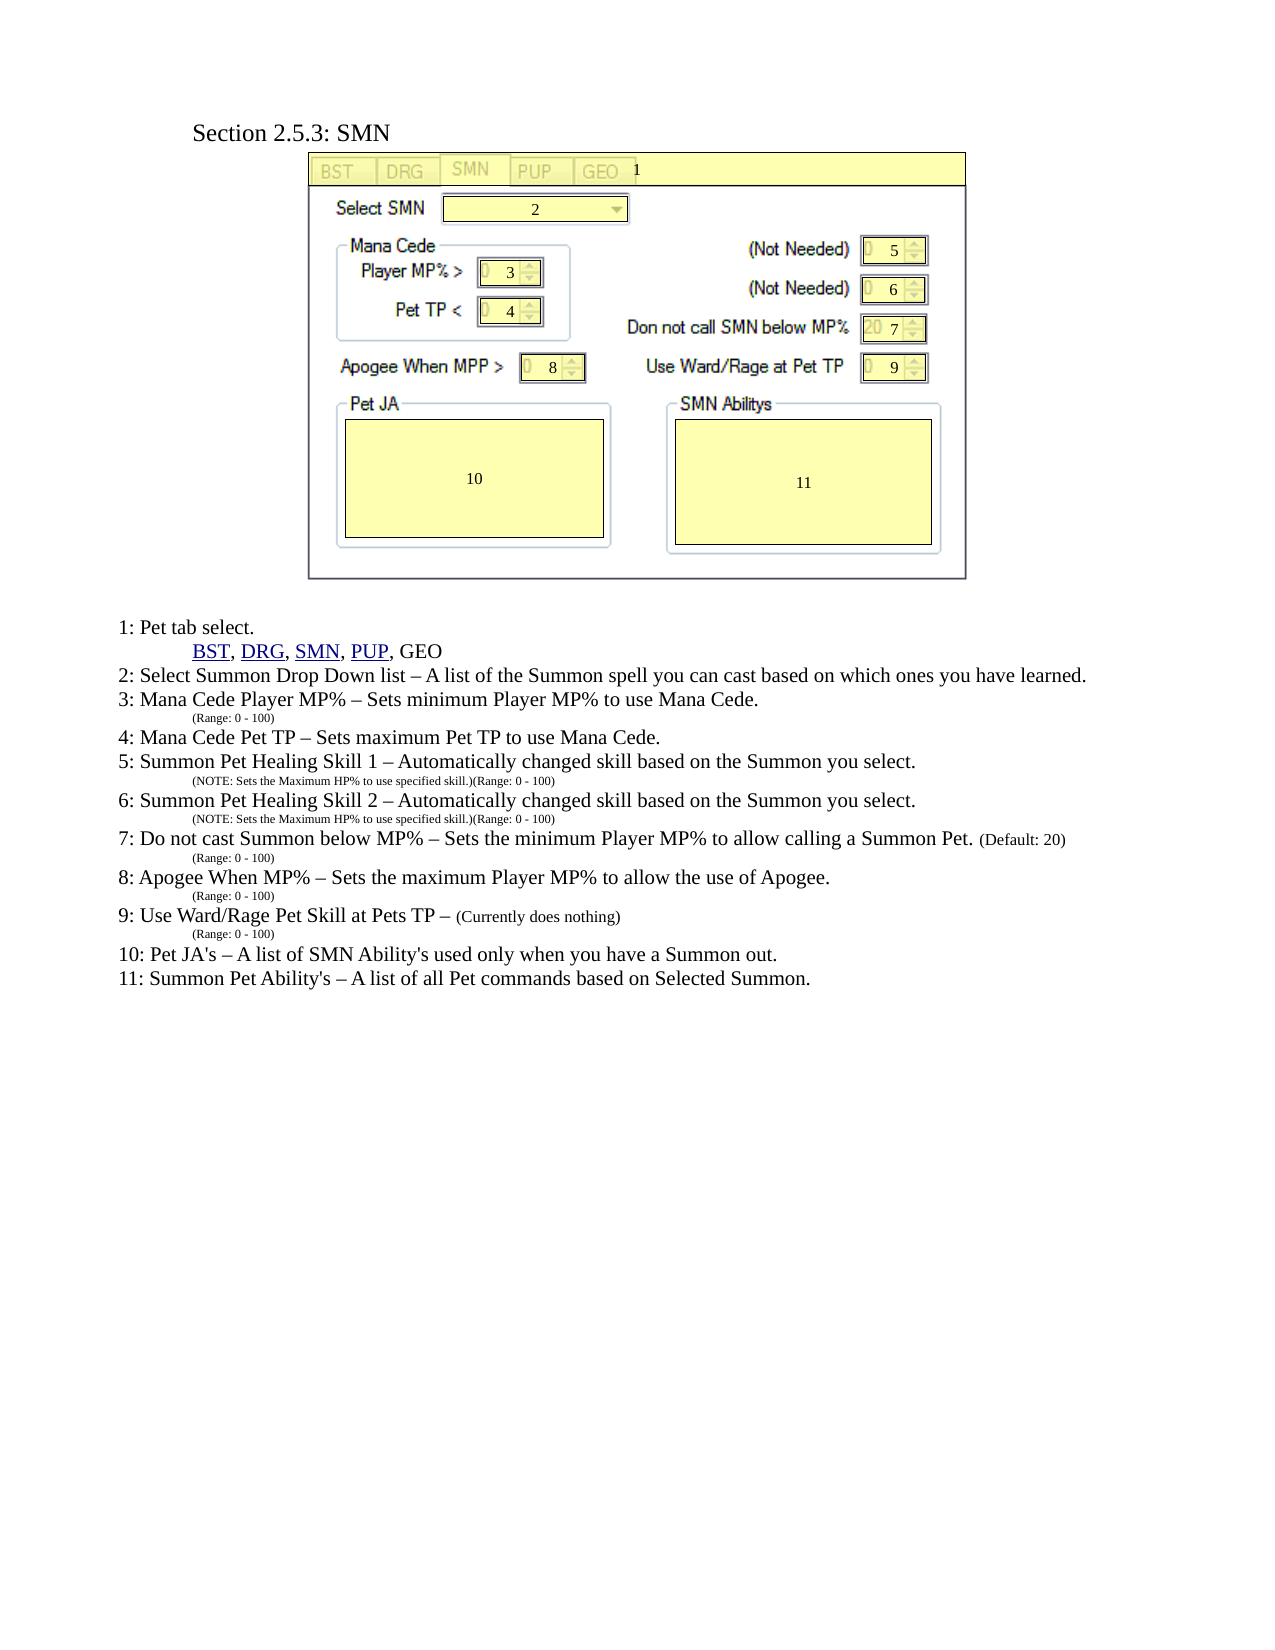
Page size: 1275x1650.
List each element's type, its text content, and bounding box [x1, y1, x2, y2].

text 7: Do not cast Summon below MP% – Sets the minimum Player MP% to allow calling a Summon Pet. (Default: 20) [118, 826, 1157, 850]
text 3: Mana Cede Player MP% – Sets minimum Player MP% to use Mana Cede. [118, 687, 1157, 711]
text 5: Summon Pet Healing Skill 1 – Automatically changed skill based on the Summon you select. [118, 749, 1157, 773]
text 1: Pet tab select. [118, 615, 1157, 639]
text 6: Summon Pet Healing Skill 2 – Automatically changed skill based on the Summon you select. [118, 788, 1157, 812]
text BST, DRG, SMN, PUP, GEO [118, 639, 1157, 663]
text (NOTE: Sets the Maximum HP% to use specified skill.)(Range: 0 - 100) [118, 773, 1157, 788]
text 10: Pet JA's – A list of SMN Ability's used only when you have a Summon out. [118, 942, 1157, 966]
text (NOTE: Sets the Maximum HP% to use specified skill.)(Range: 0 - 100) [118, 812, 1157, 826]
text 8: Apogee When MP% – Sets the maximum Player MP% to allow the use of Apogee. [118, 865, 1157, 889]
text Section 2.5.3: SMN [118, 118, 1157, 147]
text (Range: 0 - 100) [118, 889, 1157, 903]
picture [302, 146, 973, 586]
text 9: Use Ward/Rage Pet Skill at Pets TP – (Currently does nothing) [118, 903, 1157, 927]
text 4: Mana Cede Pet TP – Sets maximum Pet TP to use Mana Cede. [118, 725, 1157, 749]
text (Range: 0 - 100) [118, 927, 1157, 942]
text (Range: 0 - 100) [118, 711, 1157, 725]
text 11: Summon Pet Ability's – A list of all Pet commands based on Selected Summon. [118, 966, 1157, 990]
text 2: Select Summon Drop Down list – A list of the Summon spell you can cast based on which ones you have learned. [118, 663, 1157, 687]
text (Range: 0 - 100) [118, 850, 1157, 865]
